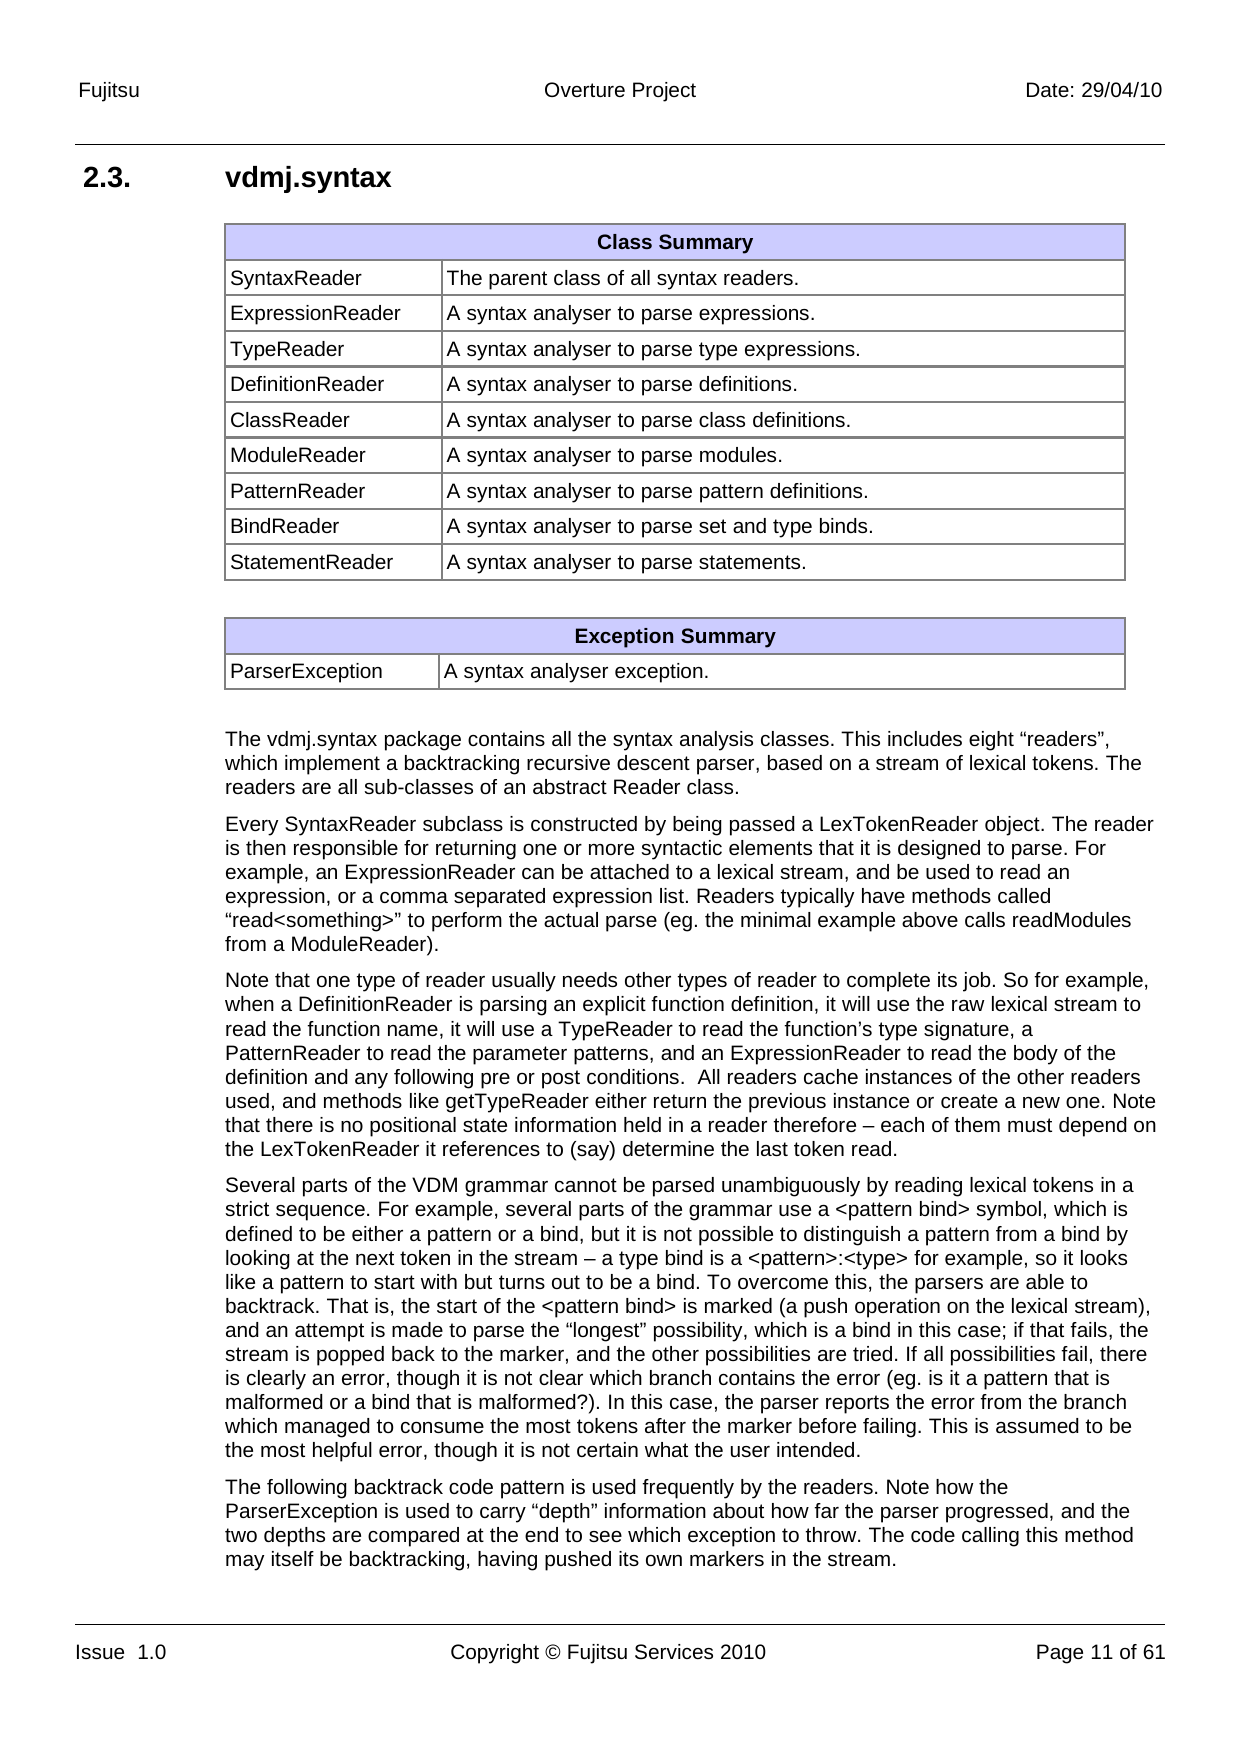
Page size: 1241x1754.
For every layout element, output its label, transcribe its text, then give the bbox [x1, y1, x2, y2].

text Every SyntaxReader subclass is constructed by being passed a LexTokenReader object. The reader is then responsible for returning one or more syntactic elements that it is designed to parse. For example, an ExpressionReader can be attached to a lexical stream, and be used to read an expression, or a comma separated expression list. Readers typically have methods called “read<something>” to perform the actual parse (eg. the minimal example above calls readModules from a ModuleReader). [225, 811, 1165, 956]
table_cell A syntax analyser to parse modules. [443, 439, 1124, 472]
table_cell PatternReader [226, 474, 441, 507]
table_cell A syntax analyser to parse statements. [443, 545, 1124, 578]
table_header Class Summary [226, 225, 1124, 259]
text Several parts of the VDM grammar cannot be parsed unambiguously by reading lexical tokens in a strict sequence. For example, several parts of the grammar use a <pattern bind> symbol, which is defined to be either a pattern or a bind, but it is not possible to distinguish a pattern from a bind by looking at the next token in the stream – a type bind is a <pattern>:<type> for example, so it looks like a pattern to start with but turns out to be a bind. To overcome this, the parsers are able to backtrack. That is, the start of the <pattern bind> is marked (a push operation on the lexical stream), and an attempt is made to parse the “longest” possibility, which is a bind in this case; if that fails, the stream is popped back to the marker, and the other possibilities are tried. If all possibilities fail, there is clearly an error, though it is not clear which branch contains the error (eg. is it a pattern that is malformed or a bind that is malformed?). In this case, the parser reports the error from the branch which managed to consume the most tokens after the marker before failing. This is assumed to be the most helpful error, though it is not certain what the user intended. [225, 1173, 1165, 1462]
text The following backtrack code pattern is used frequently by the readers. Note how the ParserException is used to carry “depth” information about how far the parser progressed, and the two depths are compared at the end to see which exception to throw. The code calling this method may itself be backtracking, having pushed its own markers in the stream. [225, 1474, 1165, 1571]
table_cell BindReader [226, 510, 441, 543]
table_cell ModuleReader [226, 439, 441, 472]
table_header Exception Summary [226, 619, 1124, 653]
text Note that one type of reader usually needs other types of reader to complete its job. So for example, when a DefinitionReader is parsing an explicit function definition, it will use the raw lexical stream to read the function name, it will use a TypeReader to read the function’s type signature, a PatternReader to read the parameter patterns, and an ExpressionReader to read the body of the definition and any following pre or post conditions. All readers cache instances of the other readers used, and methods like getTypeReader either return the previous instance or create a new one. Note that there is no positional state information held in a reader therefore – each of them must depend on the LexTokenReader it references to (say) determine the last token read. [225, 968, 1165, 1161]
table_cell A syntax analyser to parse class definitions. [443, 403, 1124, 436]
table_cell ClassReader [226, 403, 441, 436]
table_cell A syntax analyser to parse pattern definitions. [443, 474, 1124, 507]
text The vdmj.syntax package contains all the syntax analysis classes. This includes eight “readers”, which implement a backtracking recursive descent parser, based on a stream of lexical tokens. The readers are all sub-classes of an abstract Reader class. [225, 727, 1165, 799]
table_cell A syntax analyser to parse expressions. [443, 296, 1124, 330]
table_cell DefinitionReader [226, 368, 441, 401]
table_cell StatementReader [226, 545, 441, 578]
table_cell ParserException [226, 655, 438, 688]
table_cell The parent class of all syntax readers. [443, 261, 1124, 294]
table_cell SyntaxReader [226, 261, 441, 294]
table_cell A syntax analyser to parse definitions. [443, 368, 1124, 401]
subtitle vdmj.syntax [75, 160, 1165, 193]
table_cell TypeReader [226, 332, 441, 365]
table_cell A syntax analyser to parse set and type binds. [443, 510, 1124, 543]
table_cell A syntax analyser to parse type expressions. [443, 332, 1124, 365]
table_cell ExpressionReader [226, 296, 441, 330]
table_cell A syntax analyser exception. [440, 655, 1124, 688]
